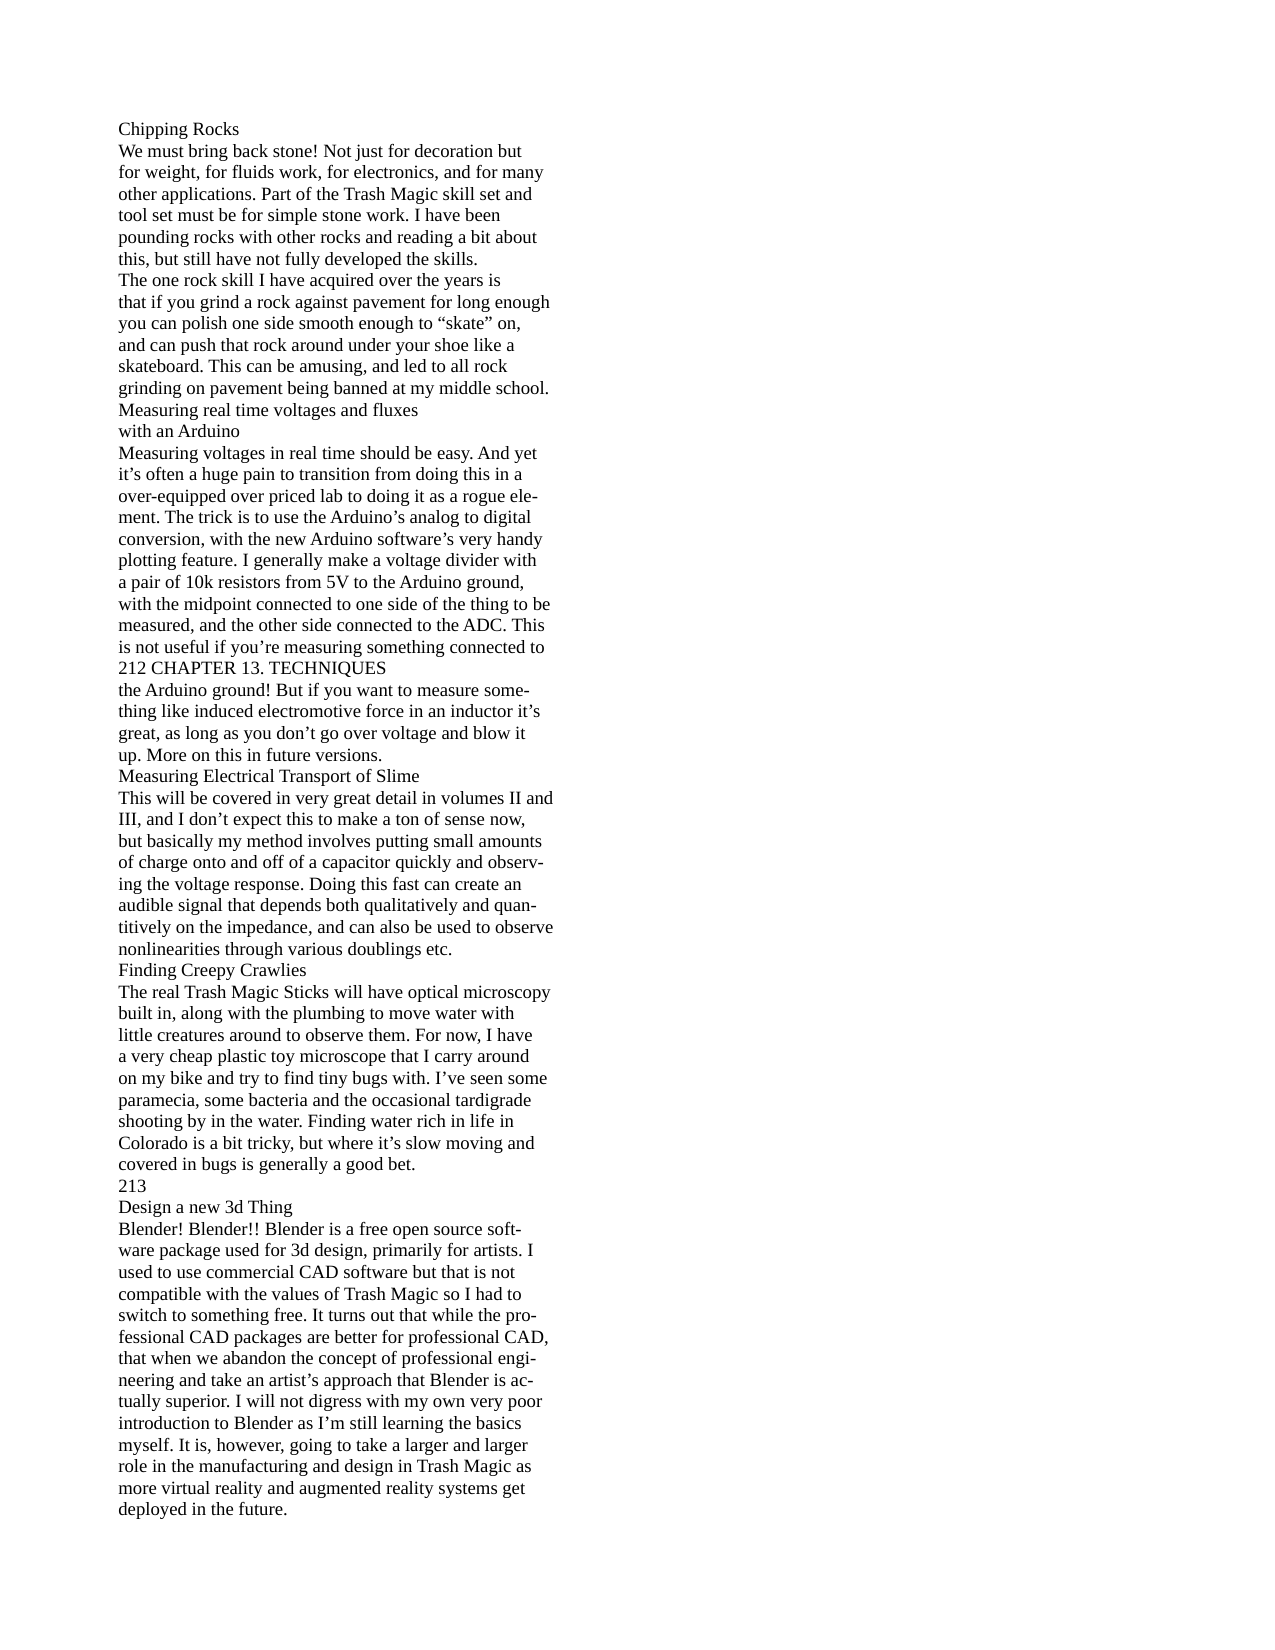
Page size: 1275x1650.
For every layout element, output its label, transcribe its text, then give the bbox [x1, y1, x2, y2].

text compatible with the values of Trash Magic so I had to [118, 1282, 1157, 1304]
text introduction to Blender as I’m still learning the basics [118, 1412, 1157, 1433]
text role in the manufacturing and design in Trash Magic as [118, 1455, 1157, 1477]
text Measuring real time voltages and fluxes [118, 398, 1157, 420]
text a very cheap plastic toy microscope that I carry around [118, 1045, 1157, 1067]
text measured, and the other side connected to the ADC. This [118, 614, 1157, 636]
text III, and I don’t expect this to make a ton of sense now, [118, 808, 1157, 830]
text ing the voltage response. Doing this fast can create an [118, 873, 1157, 894]
text nonlinearities through various doublings etc. [118, 937, 1157, 959]
text Finding Creepy Crawlies [118, 959, 1157, 981]
text paramecia, some bacteria and the occasional tardigrade [118, 1088, 1157, 1110]
text titively on the impedance, and can also be used to observe [118, 916, 1157, 937]
text Chipping Rocks [118, 118, 1157, 140]
text the Arduino ground! But if you want to measure some- [118, 679, 1157, 700]
text grinding on pavement being banned at my middle school. [118, 377, 1157, 398]
text The one rock skill I have acquired over the years is [118, 269, 1157, 291]
text shooting by in the water. Finding water rich in life in [118, 1110, 1157, 1132]
text this, but still have not fully developed the skills. [118, 247, 1157, 269]
text great, as long as you don’t go over voltage and blow it [118, 722, 1157, 743]
text Measuring Electrical Transport of Slime [118, 765, 1157, 787]
text audible signal that depends both qualitatively and quan- [118, 894, 1157, 916]
text that when we abandon the concept of professional engi- [118, 1347, 1157, 1369]
text deployed in the future. [118, 1498, 1157, 1520]
text ware package used for 3d design, primarily for artists. I [118, 1239, 1157, 1261]
text 212 CHAPTER 13. TECHNIQUES [118, 657, 1157, 679]
text 213 [118, 1175, 1157, 1196]
text a pair of 10k resistors from 5V to the Arduino ground, [118, 571, 1157, 592]
text of charge onto and off of a capacitor quickly and observ- [118, 851, 1157, 873]
text for weight, for fluids work, for electronics, and for many [118, 161, 1157, 183]
text Blender! Blender!! Blender is a free open source soft- [118, 1218, 1157, 1239]
text ment. The trick is to use the Arduino’s analog to digital [118, 506, 1157, 528]
text that if you grind a rock against pavement for long enough [118, 291, 1157, 312]
text skateboard. This can be amusing, and led to all rock [118, 355, 1157, 377]
text tool set must be for simple stone work. I have been [118, 204, 1157, 226]
text used to use commercial CAD software but that is not [118, 1261, 1157, 1282]
text fessional CAD packages are better for professional CAD, [118, 1326, 1157, 1347]
text We must bring back stone! Not just for decoration but [118, 140, 1157, 161]
text conversion, with the new Arduino software’s very handy [118, 528, 1157, 549]
text Measuring voltages in real time should be easy. And yet [118, 442, 1157, 463]
text is not useful if you’re measuring something connected to [118, 636, 1157, 657]
text with an Arduino [118, 420, 1157, 442]
text you can polish one side smooth enough to “skate” on, [118, 312, 1157, 334]
text up. More on this in future versions. [118, 743, 1157, 765]
text and can push that rock around under your shoe like a [118, 334, 1157, 355]
text plotting feature. I generally make a voltage divider with [118, 549, 1157, 571]
text other applications. Part of the Trash Magic skill set and [118, 183, 1157, 204]
text This will be covered in very great detail in volumes II and [118, 787, 1157, 808]
text little creatures around to observe them. For now, I have [118, 1024, 1157, 1045]
text Colorado is a bit tricky, but where it’s slow moving and [118, 1132, 1157, 1153]
text it’s often a huge pain to transition from doing this in a [118, 463, 1157, 485]
text pounding rocks with other rocks and reading a bit about [118, 226, 1157, 247]
text but basically my method involves putting small amounts [118, 830, 1157, 851]
text over-equipped over priced lab to doing it as a rogue ele- [118, 485, 1157, 506]
text more virtual reality and augmented reality systems get [118, 1477, 1157, 1498]
text tually superior. I will not digress with my own very poor [118, 1390, 1157, 1412]
text Design a new 3d Thing [118, 1196, 1157, 1218]
text with the midpoint connected to one side of the thing to be [118, 592, 1157, 614]
text thing like induced electromotive force in an inductor it’s [118, 700, 1157, 722]
text myself. It is, however, going to take a larger and larger [118, 1433, 1157, 1455]
text on my bike and try to find tiny bugs with. I’ve seen some [118, 1067, 1157, 1088]
text The real Trash Magic Sticks will have optical microscopy [118, 981, 1157, 1002]
text covered in bugs is generally a good bet. [118, 1153, 1157, 1175]
text switch to something free. It turns out that while the pro- [118, 1304, 1157, 1326]
text neering and take an artist’s approach that Blender is ac- [118, 1369, 1157, 1390]
text built in, along with the plumbing to move water with [118, 1002, 1157, 1024]
